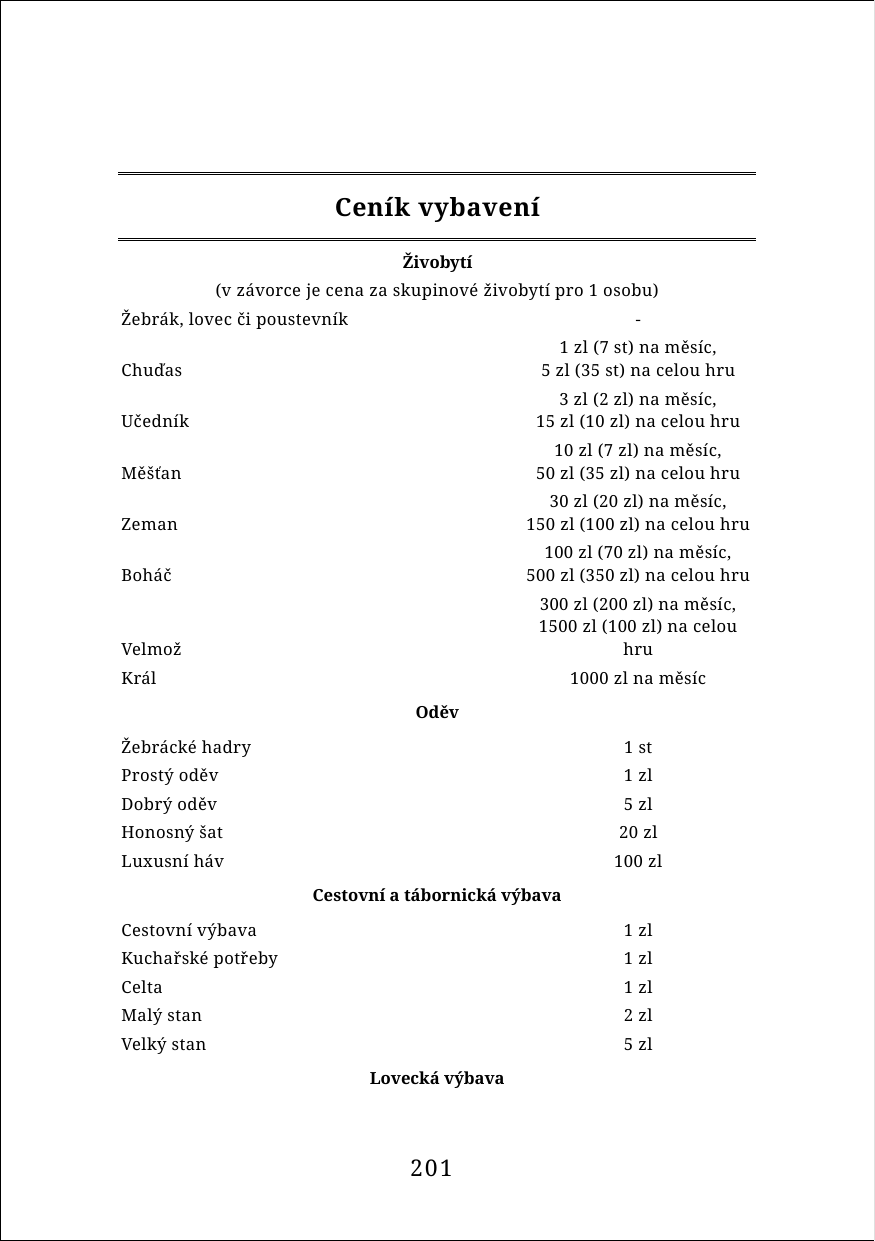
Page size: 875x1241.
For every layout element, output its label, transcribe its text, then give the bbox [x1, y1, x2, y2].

table_cell Žebrák, lovec či poustevník [118, 305, 520, 333]
table_cell Žebrácké hadry [118, 732, 520, 761]
table_cell Prostý oděv [118, 761, 520, 789]
table_cell Honosný šat [118, 818, 520, 846]
table_cell 5 zl [520, 1030, 756, 1058]
table_cell Lovecká výbava [118, 1058, 756, 1098]
table_cell 300 zl (200 zl) na měsíc, 1500 zl (100 zl) na celou hru [520, 589, 756, 663]
table_cell 10 zl (7 zl) na měsíc, 50 zl (35 zl) na celou hru [520, 436, 756, 487]
table_cell Cestovní a tábornická výbava [118, 875, 756, 915]
table_cell 1 zl [520, 944, 756, 972]
table_cell 20 zl [520, 818, 756, 846]
table_cell 5 zl [520, 789, 756, 818]
table_cell 100 zl (70 zl) na měsíc, 500 zl (350 zl) na celou hru [520, 538, 756, 589]
table_header Ceník vybavení [118, 175, 756, 238]
table_cell 1 zl (7 st) na měsíc, 5 zl (35 st) na celou hru [520, 333, 756, 384]
table_cell Kuchařské potřeby [118, 944, 520, 972]
table_cell Živobytí (v závorce je cena za skupinové živobytí pro 1 osobu) [118, 241, 756, 304]
table_cell Malý stan [118, 1001, 520, 1029]
table_cell 1 st [520, 732, 756, 761]
table_cell 1000 zl na měsíc [520, 663, 756, 692]
table_cell - [520, 305, 756, 333]
table_cell 1 zl [520, 915, 756, 944]
table_cell 100 zl [520, 846, 756, 875]
table_cell Cestovní výbava [118, 915, 520, 944]
table_cell Luxusní háv [118, 846, 520, 875]
table_cell Měšťan [118, 436, 520, 487]
table_cell Celta [118, 973, 520, 1001]
table_cell Zeman [118, 487, 520, 538]
table_cell 1 zl [520, 973, 756, 1001]
table_cell Oděv [118, 692, 756, 732]
table_cell 30 zl (20 zl) na měsíc, 150 zl (100 zl) na celou hru [520, 487, 756, 538]
table_cell Král [118, 663, 520, 692]
table_cell 2 zl [520, 1001, 756, 1029]
table_cell Učedník [118, 384, 520, 436]
table_cell 3 zl (2 zl) na měsíc, 15 zl (10 zl) na celou hru [520, 384, 756, 436]
table_cell Chuďas [118, 333, 520, 384]
table_cell 1 zl [520, 761, 756, 789]
table_cell Velmož [118, 589, 520, 663]
table_cell Dobrý oděv [118, 789, 520, 818]
table_cell Boháč [118, 538, 520, 589]
table_cell Velký stan [118, 1030, 520, 1058]
